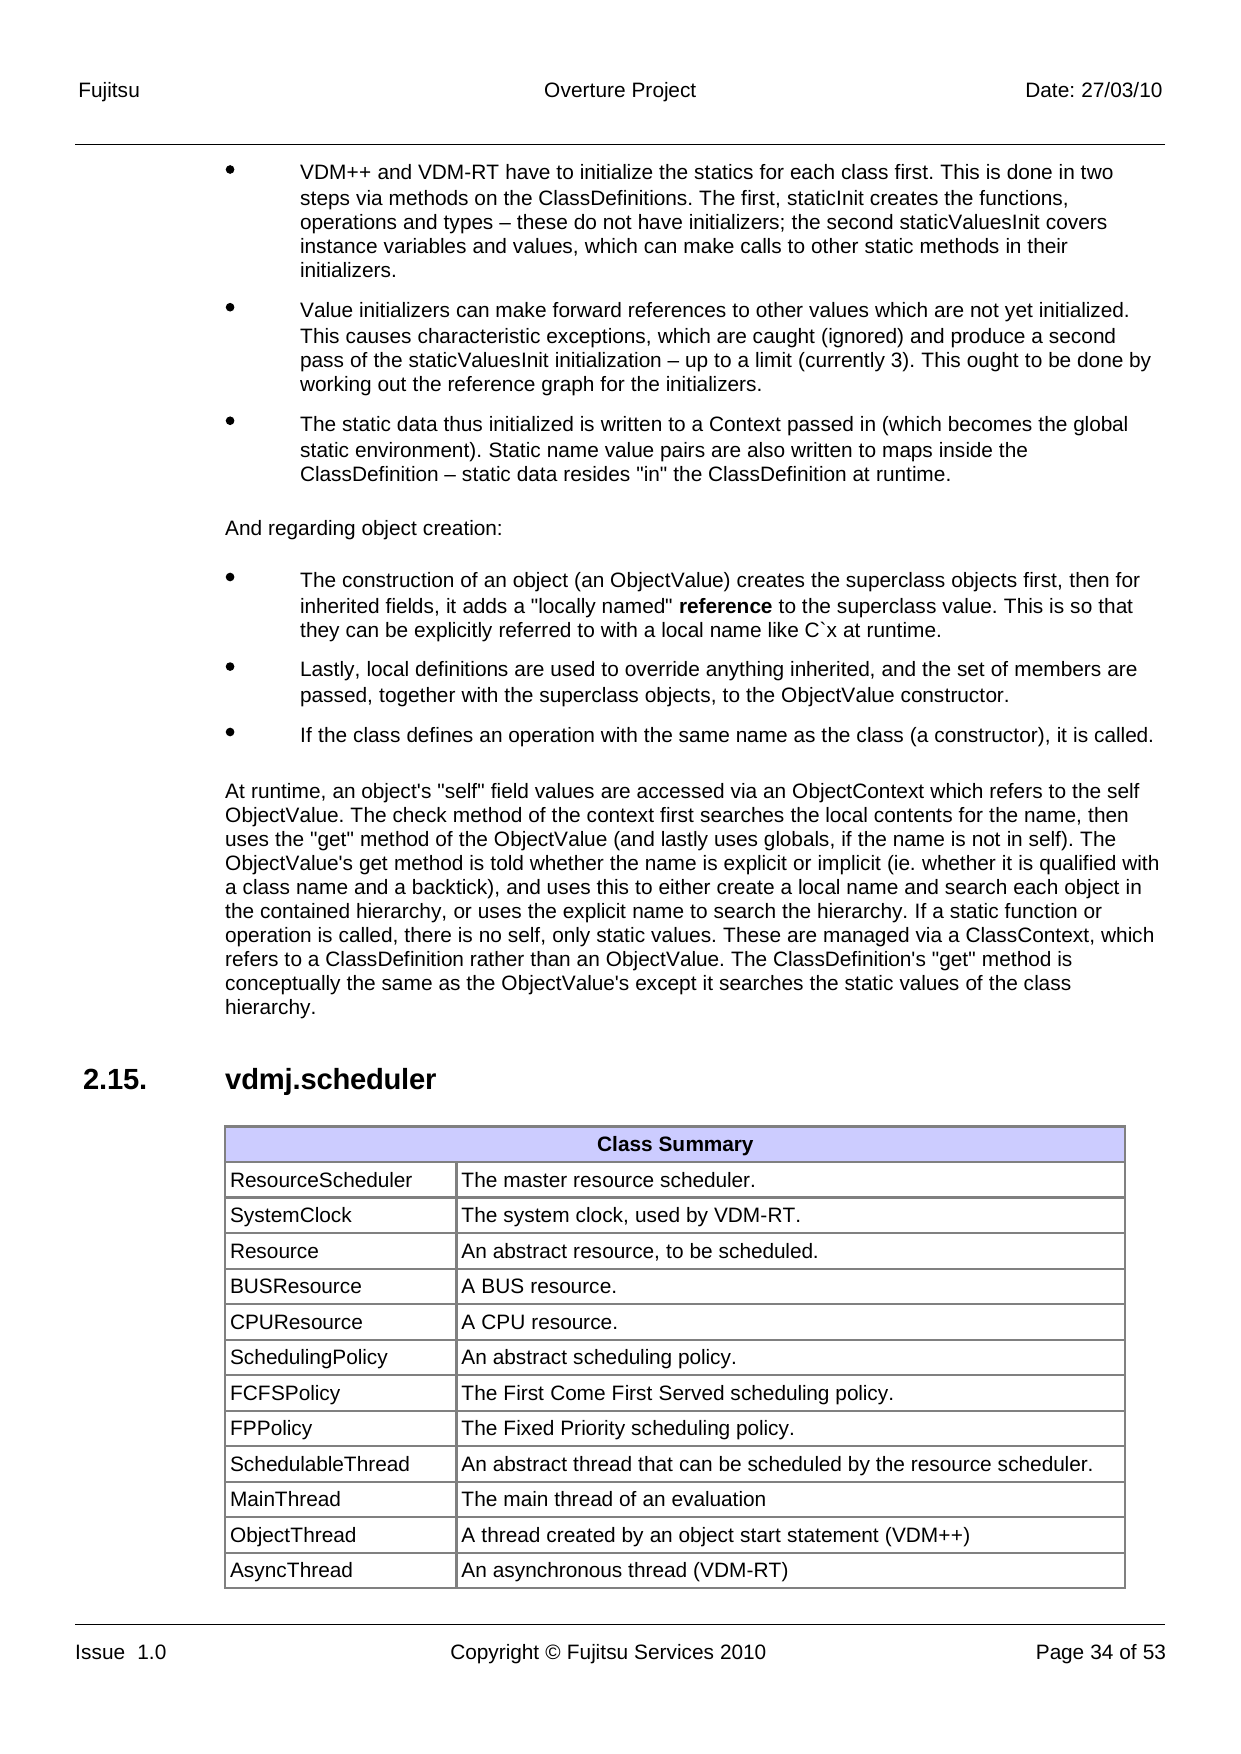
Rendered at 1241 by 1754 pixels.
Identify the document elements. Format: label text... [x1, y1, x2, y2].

table_cell Resource [226, 1234, 455, 1267]
table_cell An asynchronous thread (VDM-RT) [458, 1554, 1124, 1587]
table_cell ResourceScheduler [226, 1163, 455, 1196]
table_cell The master resource scheduler. [458, 1163, 1124, 1196]
table_cell An abstract resource, to be scheduled. [458, 1234, 1124, 1267]
table_cell BUSResource [226, 1270, 455, 1303]
subtitle vdmj.scheduler [75, 1062, 1165, 1095]
list Lastly, local definitions are used to override anything inherited, and the set of members are passed, together with the superclass objects, to the ObjectValue constructor. [225, 657, 1165, 707]
table_cell AsyncThread [226, 1554, 455, 1587]
table_cell A CPU resource. [458, 1305, 1124, 1338]
table_cell The main thread of an evaluation [458, 1483, 1124, 1516]
table_cell The system clock, used by VDM-RT. [458, 1199, 1124, 1232]
table_cell SchedulableThread [226, 1447, 455, 1481]
list The construction of an object (an ObjectValue) creates the superclass objects first, then for inherited fields, it adds a "locally named" reference to the superclass value. This is so that they can be explicitly referred to with a local name like C`x at runtime. [225, 567, 1165, 642]
table_cell SystemClock [226, 1199, 455, 1232]
text And regarding object creation: [225, 516, 1165, 540]
list VDM++ and VDM-RT have to initialize the statics for each class first. This is done in two steps via methods on the ClassDefinitions. The first, staticInit creates the functions, operations and types – these do not have initializers; the second staticValuesInit covers instance variables and values, which can make calls to other static methods in their initializers. [225, 160, 1165, 282]
list Value initializers can make forward references to other values which are not yet initialized. This causes characteristic exceptions, which are caught (ignored) and produce a second pass of the staticValuesInit initialization – up to a limit (currently 3). This ought to be done by working out the reference graph for the initializers. [225, 297, 1165, 396]
table_cell SchedulingPolicy [226, 1341, 455, 1374]
list The static data thus initialized is written to a Context passed in (which becomes the global static environment). Static name value pairs are also written to maps inside the ClassDefinition – static data resides "in" the ClassDefinition at runtime. [225, 411, 1165, 486]
table_cell An abstract thread that can be scheduled by the resource scheduler. [458, 1447, 1124, 1481]
list If the class defines an operation with the same name as the class (a constructor), it is called. [225, 722, 1165, 749]
table_cell FPPolicy [226, 1412, 455, 1445]
table_cell An abstract scheduling policy. [458, 1341, 1124, 1374]
table_cell FCFSPolicy [226, 1376, 455, 1409]
table_cell A BUS resource. [458, 1270, 1124, 1303]
table_cell ObjectThread [226, 1518, 455, 1552]
text At runtime, an object's "self" field values are accessed via an ObjectContext which refers to the self ObjectValue. The check method of the context first searches the local contents for the name, then uses the "get" method of the ObjectValue (and lastly uses globals, if the name is not in self). The ObjectValue's get method is told whether the name is explicit or implicit (ie. whether it is qualified with a class name and a backtick), and uses this to either create a local name and search each object in the contained hierarchy, or uses the explicit name to search the hierarchy. If a static function or operation is called, there is no self, only static values. These are managed via a ClassContext, which refers to a ClassDefinition rather than an ObjectValue. The ClassDefinition's "get" method is conceptually the same as the ObjectValue's except it searches the static values of the class hierarchy. [225, 779, 1165, 1019]
table_cell The Fixed Priority scheduling policy. [458, 1412, 1124, 1445]
table_cell MainThread [226, 1483, 455, 1516]
table_cell CPUResource [226, 1305, 455, 1338]
table_cell The First Come First Served scheduling policy. [458, 1376, 1124, 1409]
table_cell A thread created by an object start statement (VDM++) [458, 1518, 1124, 1552]
table_header Class Summary [226, 1128, 1124, 1161]
